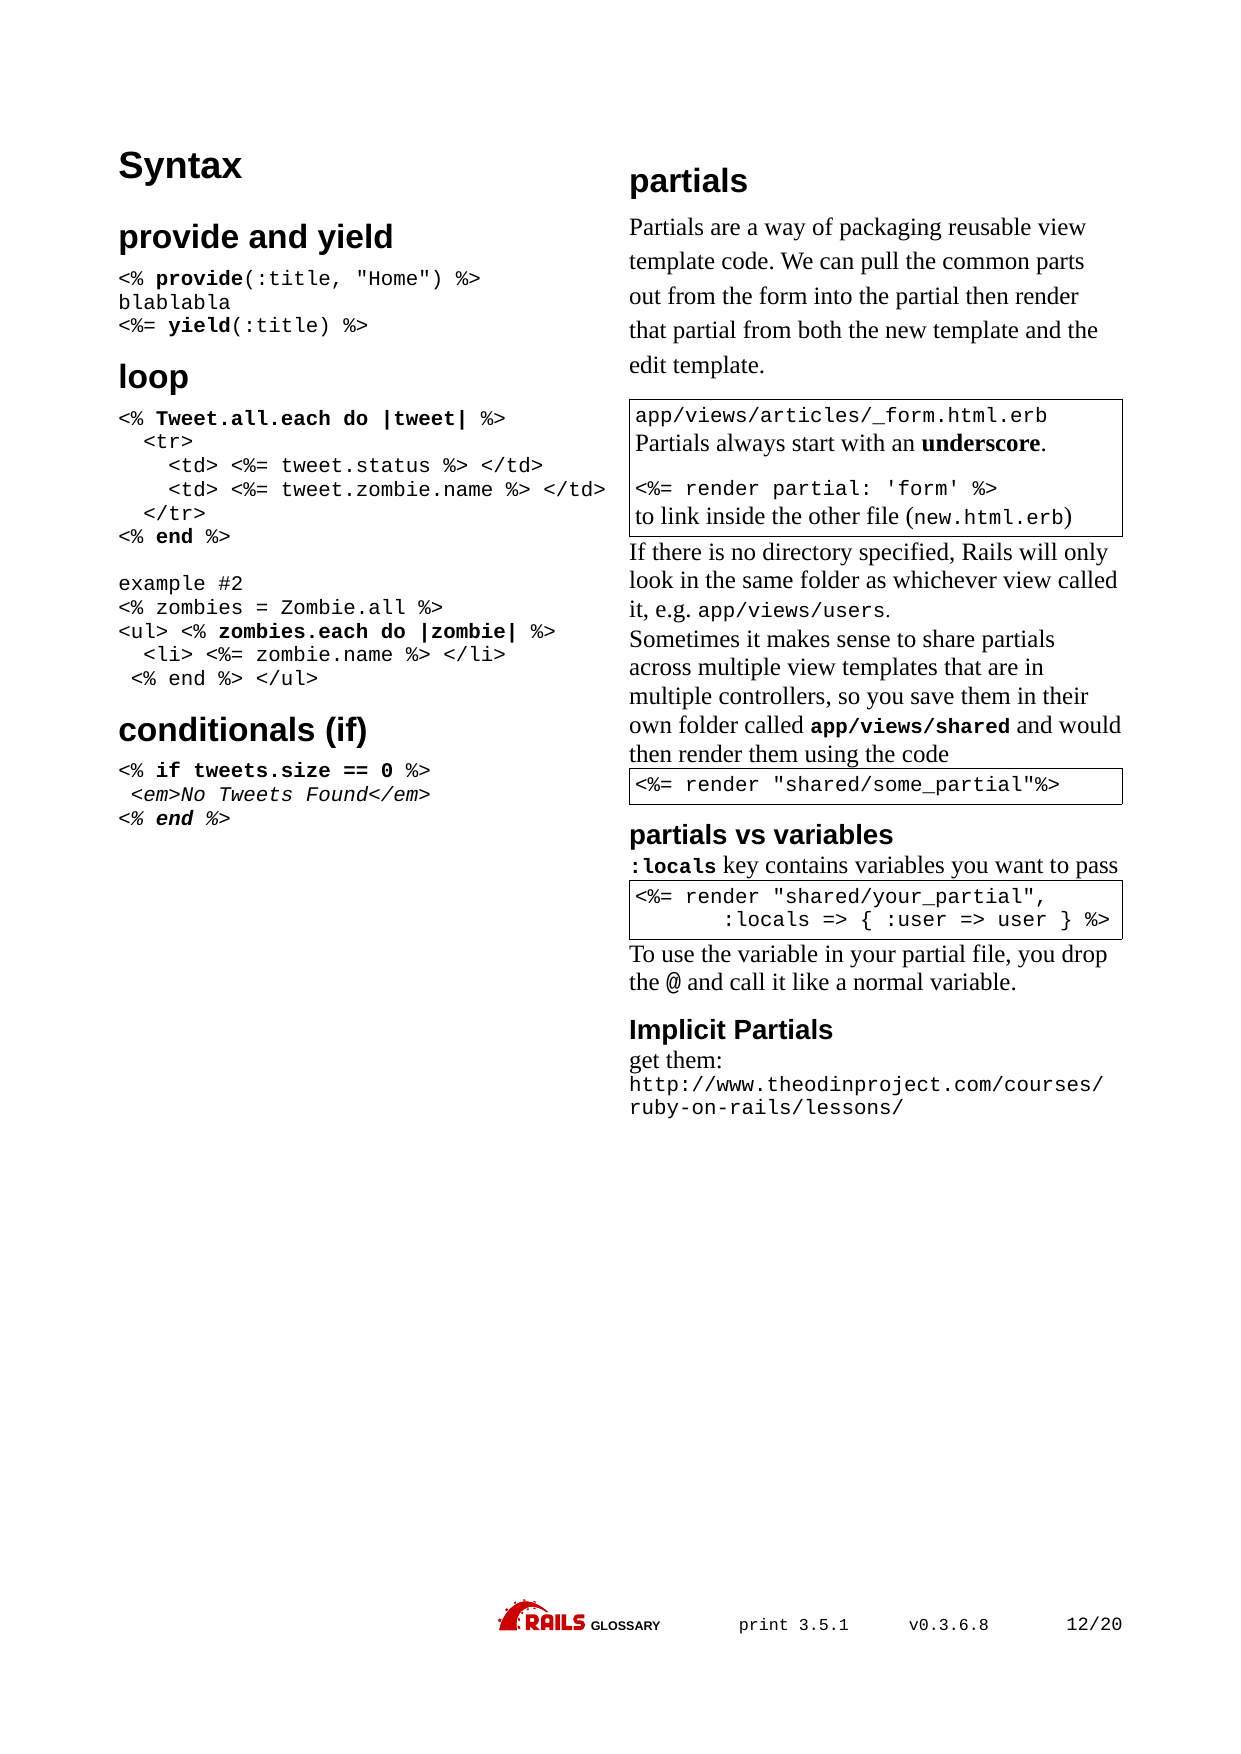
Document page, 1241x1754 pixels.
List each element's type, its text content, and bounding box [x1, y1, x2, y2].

subtitle partials vs variables [629, 818, 1122, 850]
text <% end %> [118, 808, 611, 831]
subtitle Implicit Partials [629, 1013, 1122, 1045]
text <li> <%= zombie.name %> </li> [118, 644, 611, 668]
text <% end %> </ul> [118, 668, 611, 692]
subtitle loop [118, 357, 611, 395]
text <% zombies = Zombie.all %> [118, 597, 611, 621]
table_header <%= render "shared/some_partial"%> [630, 769, 1122, 803]
subtitle provide and yield [118, 217, 611, 256]
text <% Tweet.all.each do |tweet| %> [118, 408, 611, 432]
text If there is no directory specified, Rails will only look in the same folder as whichever view called it, e.g. app/views/users. [629, 537, 1122, 624]
text blablabla [118, 292, 611, 315]
text http://www.theodinproject.com/courses/ruby-on-rails/lessons/ [629, 1074, 1122, 1121]
text get them: [629, 1045, 1122, 1074]
table_header <%= render "shared/your_partial", :locals => { :user => user } %> [630, 881, 1122, 939]
text To use the variable in your partial file, you drop the @ and call it like a normal variable. [629, 940, 1122, 998]
text <td> <%= tweet.zombie.name %> </td> [118, 479, 611, 502]
text <tr> [118, 432, 611, 455]
subtitle Syntax [118, 143, 611, 187]
table_header app/views/articles/_form.html.erb Partials always start with an underscore. <%= render partial: 'form' %> to link inside the other file (new.html.erb) [630, 400, 1122, 536]
text <em>No Tweets Found</em> [118, 784, 611, 808]
subtitle partials [629, 161, 1122, 199]
text example #2 [118, 573, 611, 597]
text <%= yield(:title) %> [118, 315, 611, 339]
text <% if tweets.size == 0 %> [118, 761, 611, 784]
text <ul> <% zombies.each do |zombie| %> [118, 621, 611, 644]
text <% provide(:title, "Home") %> [118, 268, 611, 292]
subtitle conditionals (if) [118, 709, 611, 748]
text </tr> [118, 502, 611, 526]
text <td> <%= tweet.status %> </td> [118, 455, 611, 479]
text Partials are a way of packaging reusable view template code. We can pull the common parts out from the form into the partial then render that partial from both the new template and the edit template. [629, 212, 1122, 379]
text Sometimes it makes sense to share partials across multiple view templates that are in multiple controllers, so you save them in their own folder called app/views/shared and would then render them using the code [629, 624, 1122, 768]
text <% end %> [118, 526, 611, 550]
text :locals key contains variables you want to pass [629, 850, 1122, 880]
